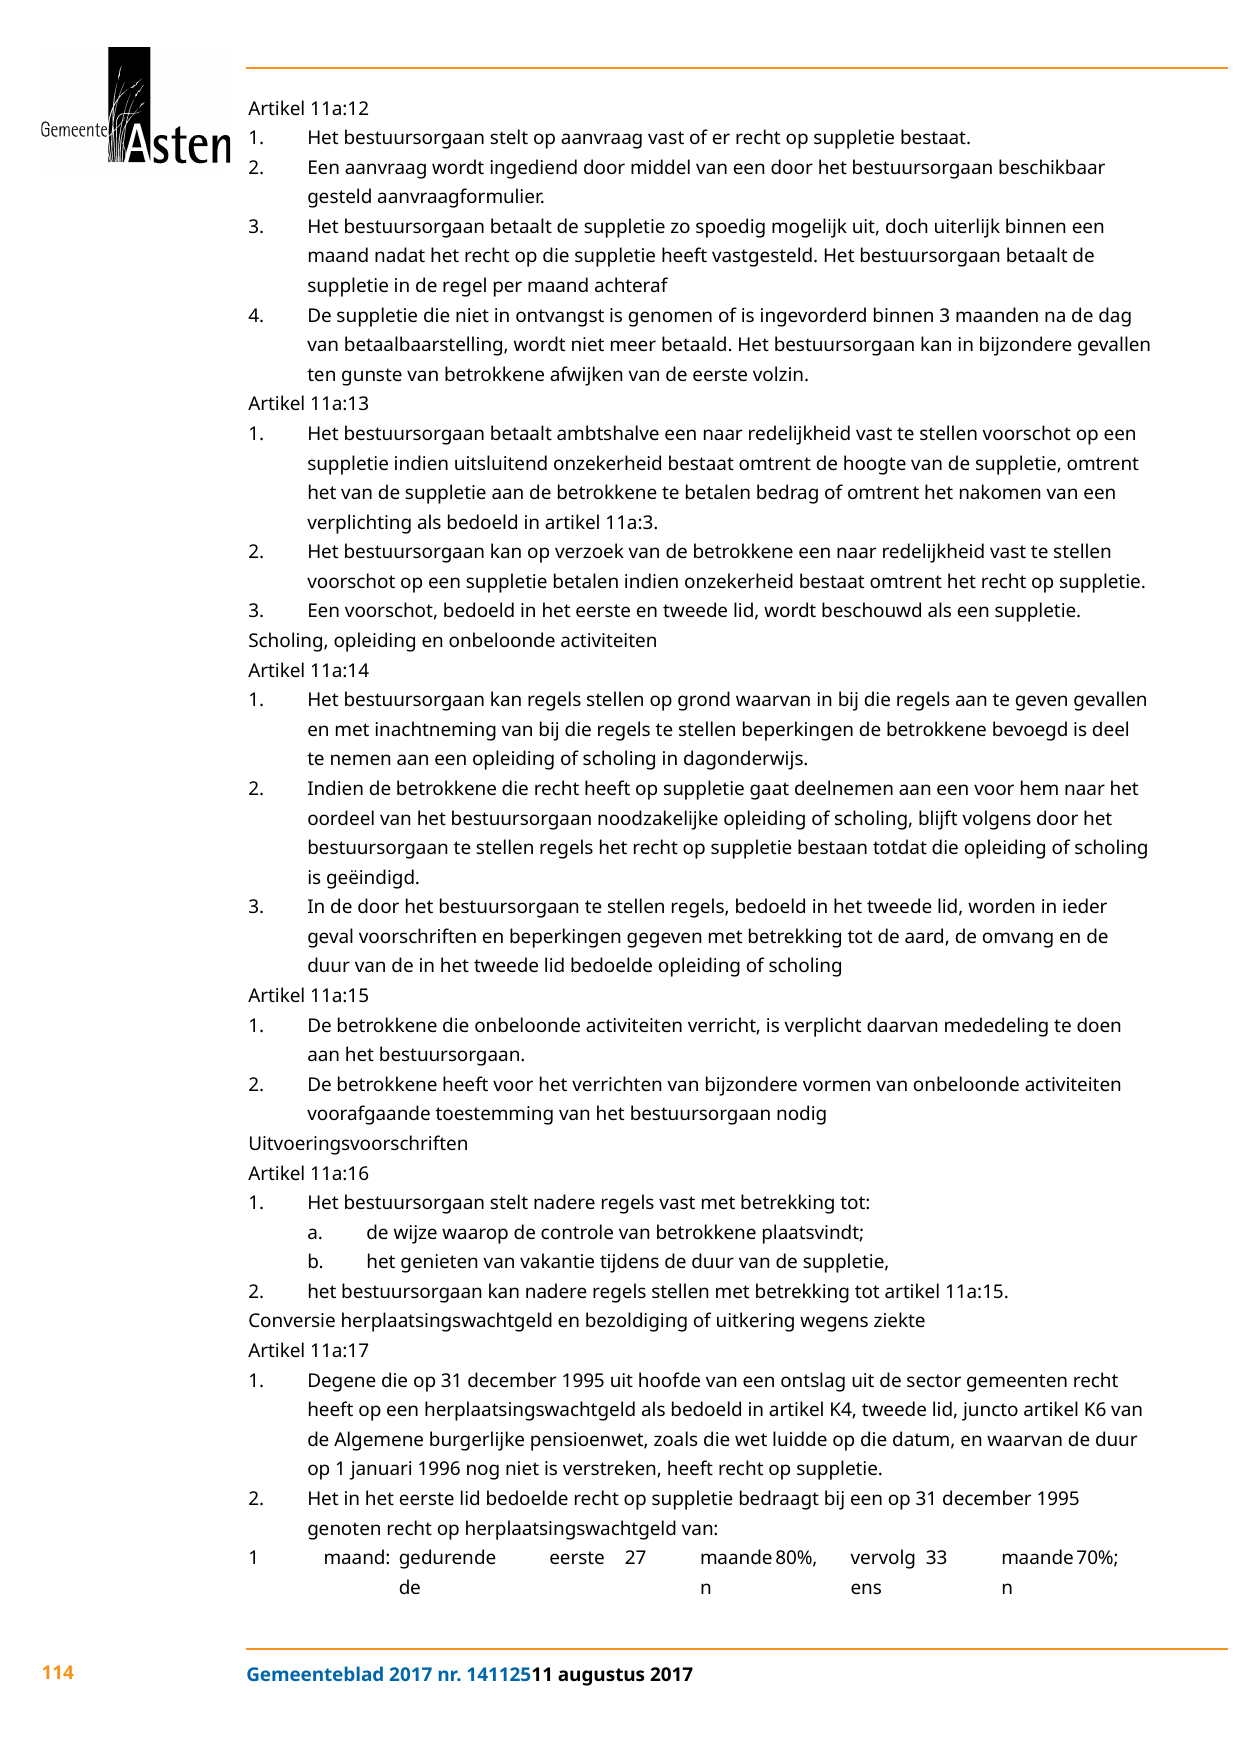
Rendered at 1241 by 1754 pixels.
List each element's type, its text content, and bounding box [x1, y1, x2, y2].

list het bestuursorgaan kan nadere regels stellen met betrekking tot artikel 11a:15. [248, 1278, 1152, 1304]
picture [41, 47, 231, 172]
text Artikel 11a:14 [248, 657, 1152, 683]
table_header eerste [549, 1545, 624, 1600]
text Artikel 11a:17 [248, 1337, 1152, 1363]
list Degene die op 31 december 1995 uit hoofde van een ontslag uit de sector gemeenten recht heeft op een herplaatsingswachtgeld als bedoeld in artikel K4, tweede lid, juncto artikel K6 van de Algemene burgerlijke pensioenwet, zoals die wet luidde op die datum, en waarvan de duur op 1 januari 1996 nog niet is verstreken, heeft recht op suppletie. [248, 1367, 1152, 1481]
table_header maanden [1001, 1545, 1076, 1600]
list Het bestuursorgaan kan op verzoek van de betrokkene een naar redelijkheid vast te stellen voorschot op een suppletie betalen indien onzekerheid bestaat omtrent het recht op suppletie. [248, 538, 1152, 594]
list Een voorschot, bedoeld in het eerste en tweede lid, wordt beschouwd als een suppletie. [248, 598, 1152, 623]
text Artikel 11a:15 [248, 982, 1152, 1008]
list De betrokkene die onbeloonde activiteiten verricht, is verplicht daarvan mededeling te doen aan het bestuursorgaan. [248, 1012, 1152, 1067]
table_header de [474, 1545, 549, 1600]
list Het in het eerste lid bedoelde recht op suppletie bedraagt bij een op 31 december 1995 genoten recht op herplaatsingswachtgeld van: [248, 1485, 1152, 1541]
list Indien de betrokkene die recht heeft op suppletie gaat deelnemen aan een voor hem naar het oordeel van het bestuursorgaan noodzakelijke opleiding of scholing, blijft volgens door het bestuursorgaan te stellen regels het recht op suppletie bestaan totdat die opleiding of scholing is geëindigd. [248, 775, 1152, 890]
list De betrokkene heeft voor het verrichten van bijzondere vormen van onbeloonde activiteiten voorafgaande toestemming van het bestuursorgaan nodig [248, 1071, 1152, 1126]
text Artikel 11a:16 [248, 1160, 1152, 1186]
table_header 1 [248, 1545, 323, 1600]
text Scholing, opleiding en onbeloonde activiteiten [248, 627, 1152, 653]
text Conversie herplaatsingswachtgeld en bezoldiging of uitkering wegens ziekte [248, 1308, 1152, 1333]
table_header maanden [700, 1545, 775, 1600]
list Een aanvraag wordt ingediend door middel van een door het bestuursorgaan beschikbaar gesteld aanvraagformulier. [248, 154, 1152, 209]
table_header maand: [323, 1545, 398, 1600]
list het genieten van vakantie tijdens de duur van de suppletie, [307, 1248, 1152, 1274]
table_header gedurende [399, 1545, 474, 1600]
list Het bestuursorgaan stelt nadere regels vast met betrekking tot: [248, 1189, 1152, 1215]
table_header 33 [926, 1545, 1001, 1600]
list De suppletie die niet in ontvangst is genomen of is ingevorderd binnen 3 maanden na de dag van betaalbaarstelling, wordt niet meer betaald. Het bestuursorgaan kan in bijzondere gevallen ten gunste van betrokkene afwijken van de eerste volzin. [248, 302, 1152, 387]
table_header vervolgens [850, 1545, 926, 1600]
list Het bestuursorgaan stelt op aanvraag vast of er recht op suppletie bestaat. [248, 124, 1152, 150]
table_header 70%; [1076, 1545, 1152, 1600]
table_header 27 [625, 1545, 700, 1600]
list Het bestuursorgaan kan regels stellen op grond waarvan in bij die regels aan te geven gevallen en met inachtneming van bij die regels te stellen beperkingen de betrokkene bevoegd is deel te nemen aan een opleiding of scholing in dagonderwijs. [248, 686, 1152, 771]
list Het bestuursorgaan betaalt ambtshalve een naar redelijkheid vast te stellen voorschot op een suppletie indien uitsluitend onzekerheid bestaat omtrent de hoogte van de suppletie, omtrent het van de suppletie aan de betrokkene te betalen bedrag of omtrent het nakomen van een verplichting als bedoeld in artikel 11a:3. [248, 420, 1152, 535]
list In de door het bestuursorgaan te stellen regels, bedoeld in het tweede lid, worden in ieder geval voorschriften en beperkingen gegeven met betrekking tot de aard, de omvang en de duur van de in het tweede lid bedoelde opleiding of scholing [248, 893, 1152, 978]
text Uitvoeringsvoorschriften [248, 1130, 1152, 1156]
list Het bestuursorgaan betaalt de suppletie zo spoedig mogelijk uit, doch uiterlijk binnen een maand nadat het recht op die suppletie heeft vastgesteld. Het bestuursorgaan betaalt de suppletie in de regel per maand achteraf [248, 213, 1152, 298]
text Artikel 11a:13 [248, 391, 1152, 416]
list de wijze waarop de controle van betrokkene plaatsvindt; [307, 1219, 1152, 1245]
table_header 80%, [775, 1545, 850, 1600]
text Artikel 11a:12 [248, 95, 1152, 121]
